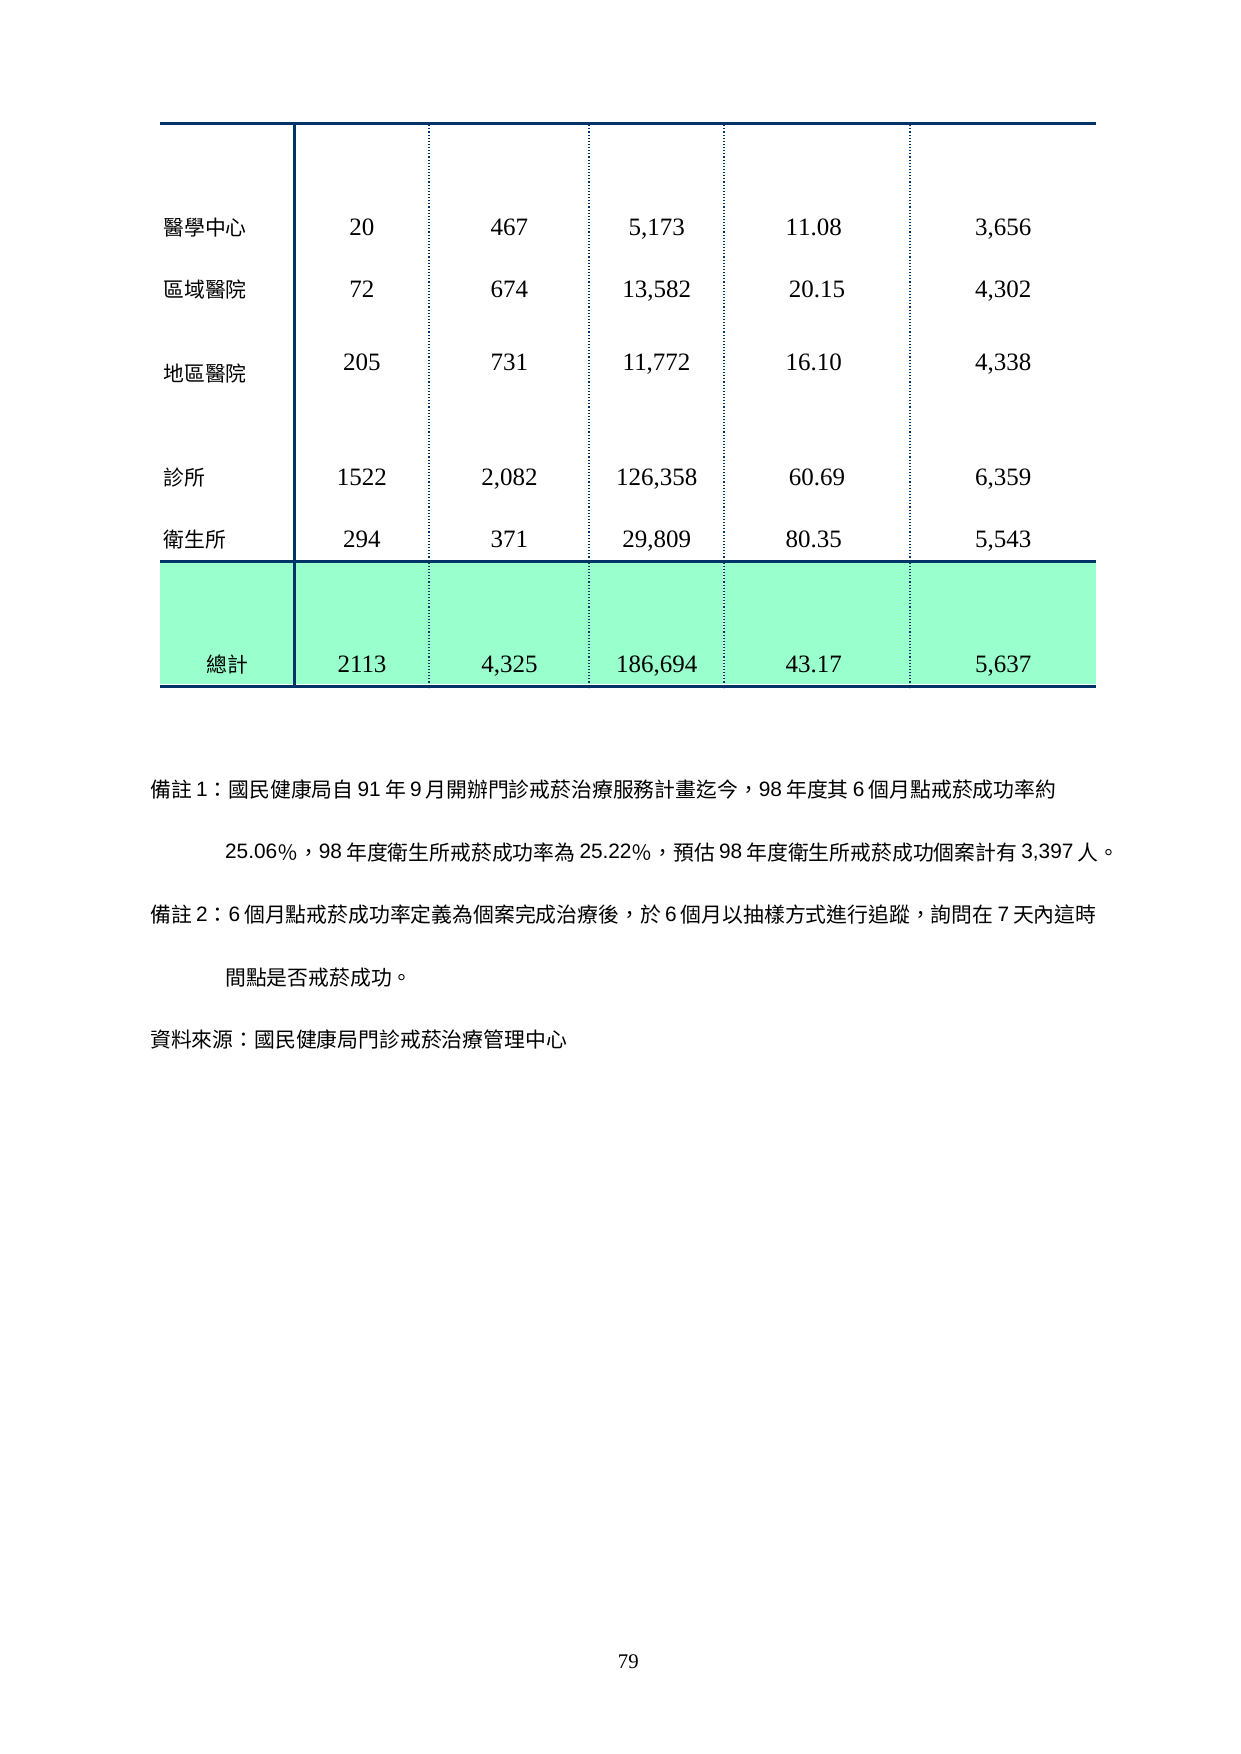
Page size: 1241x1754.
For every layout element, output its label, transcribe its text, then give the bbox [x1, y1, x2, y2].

table_cell 5,637 [910, 563, 1096, 684]
table_cell 13,582 [589, 247, 723, 309]
table_cell 60.69 [724, 394, 910, 497]
table_cell 4,338 [910, 310, 1096, 393]
table_cell 醫學中心 [160, 125, 293, 247]
table_cell 371 [429, 497, 589, 559]
table_cell 4,325 [429, 563, 589, 684]
table_cell 674 [429, 247, 589, 309]
table_cell 4,302 [910, 247, 1096, 309]
table_cell 20.15 [724, 247, 910, 309]
table_cell 186,694 [589, 563, 723, 684]
table_cell 731 [429, 310, 589, 393]
table_cell 80.35 [724, 497, 910, 559]
text 25.06％，98年度衛生所戒菸成功率為25.22％，預估98年度衛生所戒菸成功個案計有3,397人。 [225, 809, 1106, 872]
text 備註2：6個月點戒菸成功率定義為個案完成治療後，於6個月以抽樣方式進行追蹤，詢問在7天內這時間點是否戒菸成功。 [150, 872, 1106, 997]
table_cell 205 [296, 310, 429, 393]
table_cell 11,772 [589, 310, 723, 393]
table_cell 72 [296, 247, 429, 309]
table_cell 3,656 [910, 125, 1096, 247]
table_cell 診所 [160, 394, 293, 497]
table_cell 29,809 [589, 497, 723, 559]
table_cell 2,082 [429, 394, 589, 497]
table_cell 126,358 [589, 394, 723, 497]
table_cell 總計 [160, 563, 293, 684]
table_cell 20 [296, 125, 429, 247]
table_cell 1522 [296, 394, 429, 497]
table_cell 5,543 [910, 497, 1096, 559]
table_cell 6,359 [910, 394, 1096, 497]
table_cell 294 [296, 497, 429, 559]
text 備註1：國民健康局自91年9月開辦門診戒菸治療服務計畫迄今，98年度其6個月點戒菸成功率約 [150, 747, 1106, 809]
table_cell 2113 [296, 563, 429, 684]
table_cell 467 [429, 125, 589, 247]
table_cell 衛生所 [160, 497, 293, 559]
table_cell 43.17 [724, 563, 910, 684]
table_cell 16.10 [724, 310, 910, 393]
table_cell 5,173 [589, 125, 723, 247]
table_cell 地區醫院 [160, 310, 293, 393]
table_cell 11.08 [724, 125, 910, 247]
text 資料來源：國民健康局門診戒菸治療管理中心 [150, 997, 1106, 1059]
table_cell 區域醫院 [160, 247, 293, 309]
